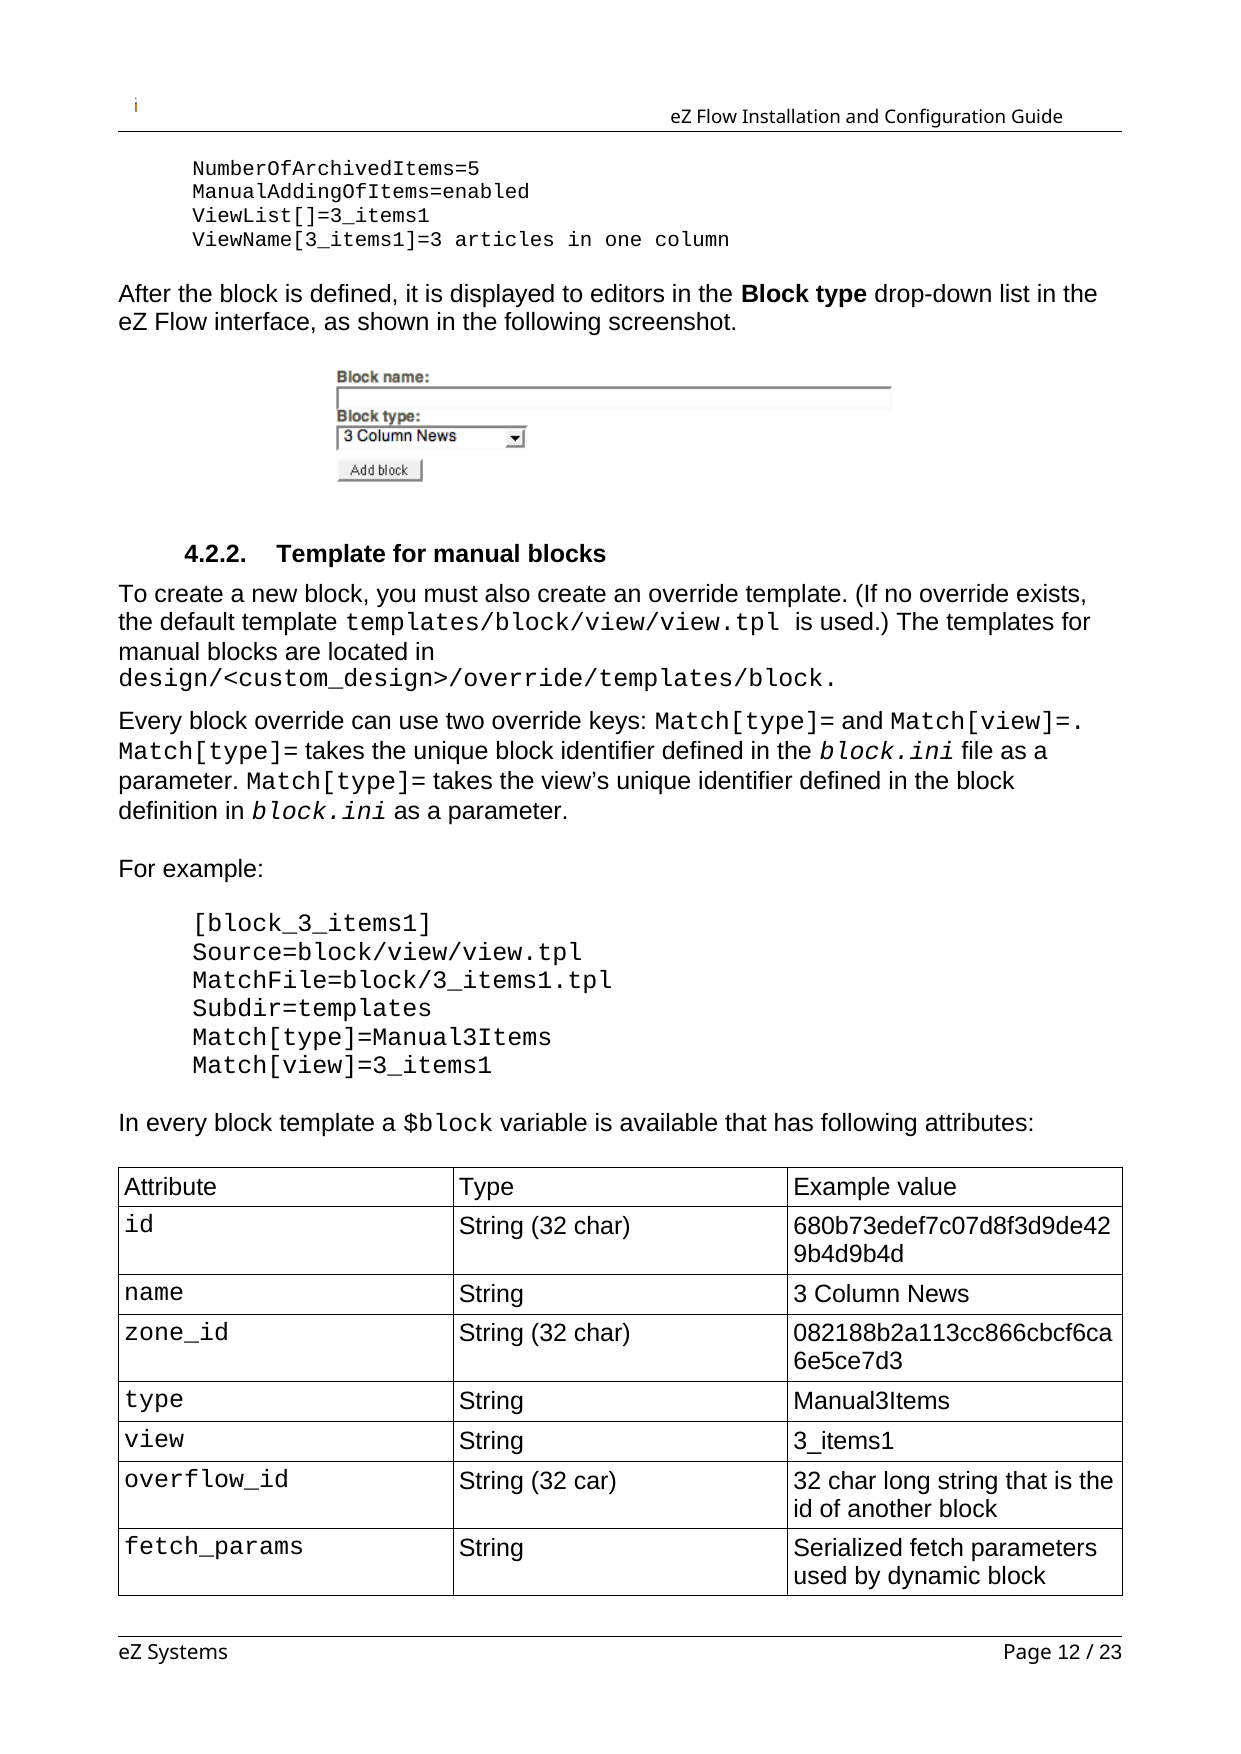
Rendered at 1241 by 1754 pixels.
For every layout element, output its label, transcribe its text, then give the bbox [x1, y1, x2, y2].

table_cell fetch_params [119, 1529, 453, 1595]
text MatchFile=block/3_items1.tpl [118, 967, 1122, 996]
table_header Attribute [119, 1168, 453, 1206]
table_cell 3 Column News [788, 1275, 1122, 1313]
table_cell 680b73edef7c07d8f3d9de429b4d9b4d [788, 1207, 1122, 1273]
text Subdir=templates [118, 996, 1122, 1024]
table_cell String [454, 1275, 787, 1313]
table_cell 32 char long string that is the id of another block [788, 1462, 1122, 1528]
text Every block override can use two override keys: Match[type]= and Match[view]=. Match[type]= takes the unique block identifier defined in the block.ini file as a parameter. Match[type]= takes the view’s unique identifier defined in the block definition in block.ini as a parameter. [118, 707, 1122, 827]
text ViewName[3_items1]=3 articles in one column [192, 229, 1122, 252]
picture [330, 363, 910, 487]
table_header Example value [788, 1168, 1122, 1206]
table_cell overflow_id [119, 1462, 453, 1528]
subtitle Template for manual blocks [177, 539, 1122, 567]
text Match[view]=3_items1 [118, 1052, 1122, 1081]
text ManualAddingOfItems=enabled [192, 181, 1122, 205]
table_cell 3_items1 [788, 1422, 1122, 1461]
table_cell name [119, 1275, 453, 1313]
table_cell String (32 char) [454, 1207, 787, 1273]
table_cell id [119, 1207, 453, 1273]
text Match[type]=Manual3Items [118, 1024, 1122, 1052]
table_cell String [454, 1382, 787, 1421]
text After the block is defined, it is displayed to editors in the Block type drop-down list in the eZ Flow interface, as shown in the following screenshot. [118, 280, 1122, 336]
table_cell String (32 car) [454, 1462, 787, 1528]
table_header Type [454, 1168, 787, 1206]
text ViewList[]=3_items1 [192, 205, 1122, 229]
text To create a new block, you must also create an override template. (If no override exists, the default template templates/block/view/view.tpl is used.) The templates for manual blocks are located in design/<custom_design>/override/templates/block. [118, 580, 1122, 694]
text [block_3_items1] [118, 911, 1122, 939]
table_cell 082188b2a113cc866cbcf6ca6e5ce7d3 [788, 1315, 1122, 1381]
table_cell String [454, 1529, 787, 1595]
table_cell view [119, 1422, 453, 1461]
text NumberOfArchivedItems=5 [192, 158, 1122, 181]
table_cell Serialized fetch parameters used by dynamic block [788, 1529, 1122, 1595]
text In every block template a $block variable is available that has following attributes: [118, 1109, 1122, 1139]
text Source=block/view/view.tpl [118, 939, 1122, 967]
table_cell Manual3Items [788, 1382, 1122, 1421]
text For example: [118, 855, 1122, 883]
table_cell String (32 char) [454, 1315, 787, 1381]
table_cell type [119, 1382, 453, 1421]
table_cell String [454, 1422, 787, 1461]
table_cell zone_id [119, 1315, 453, 1381]
